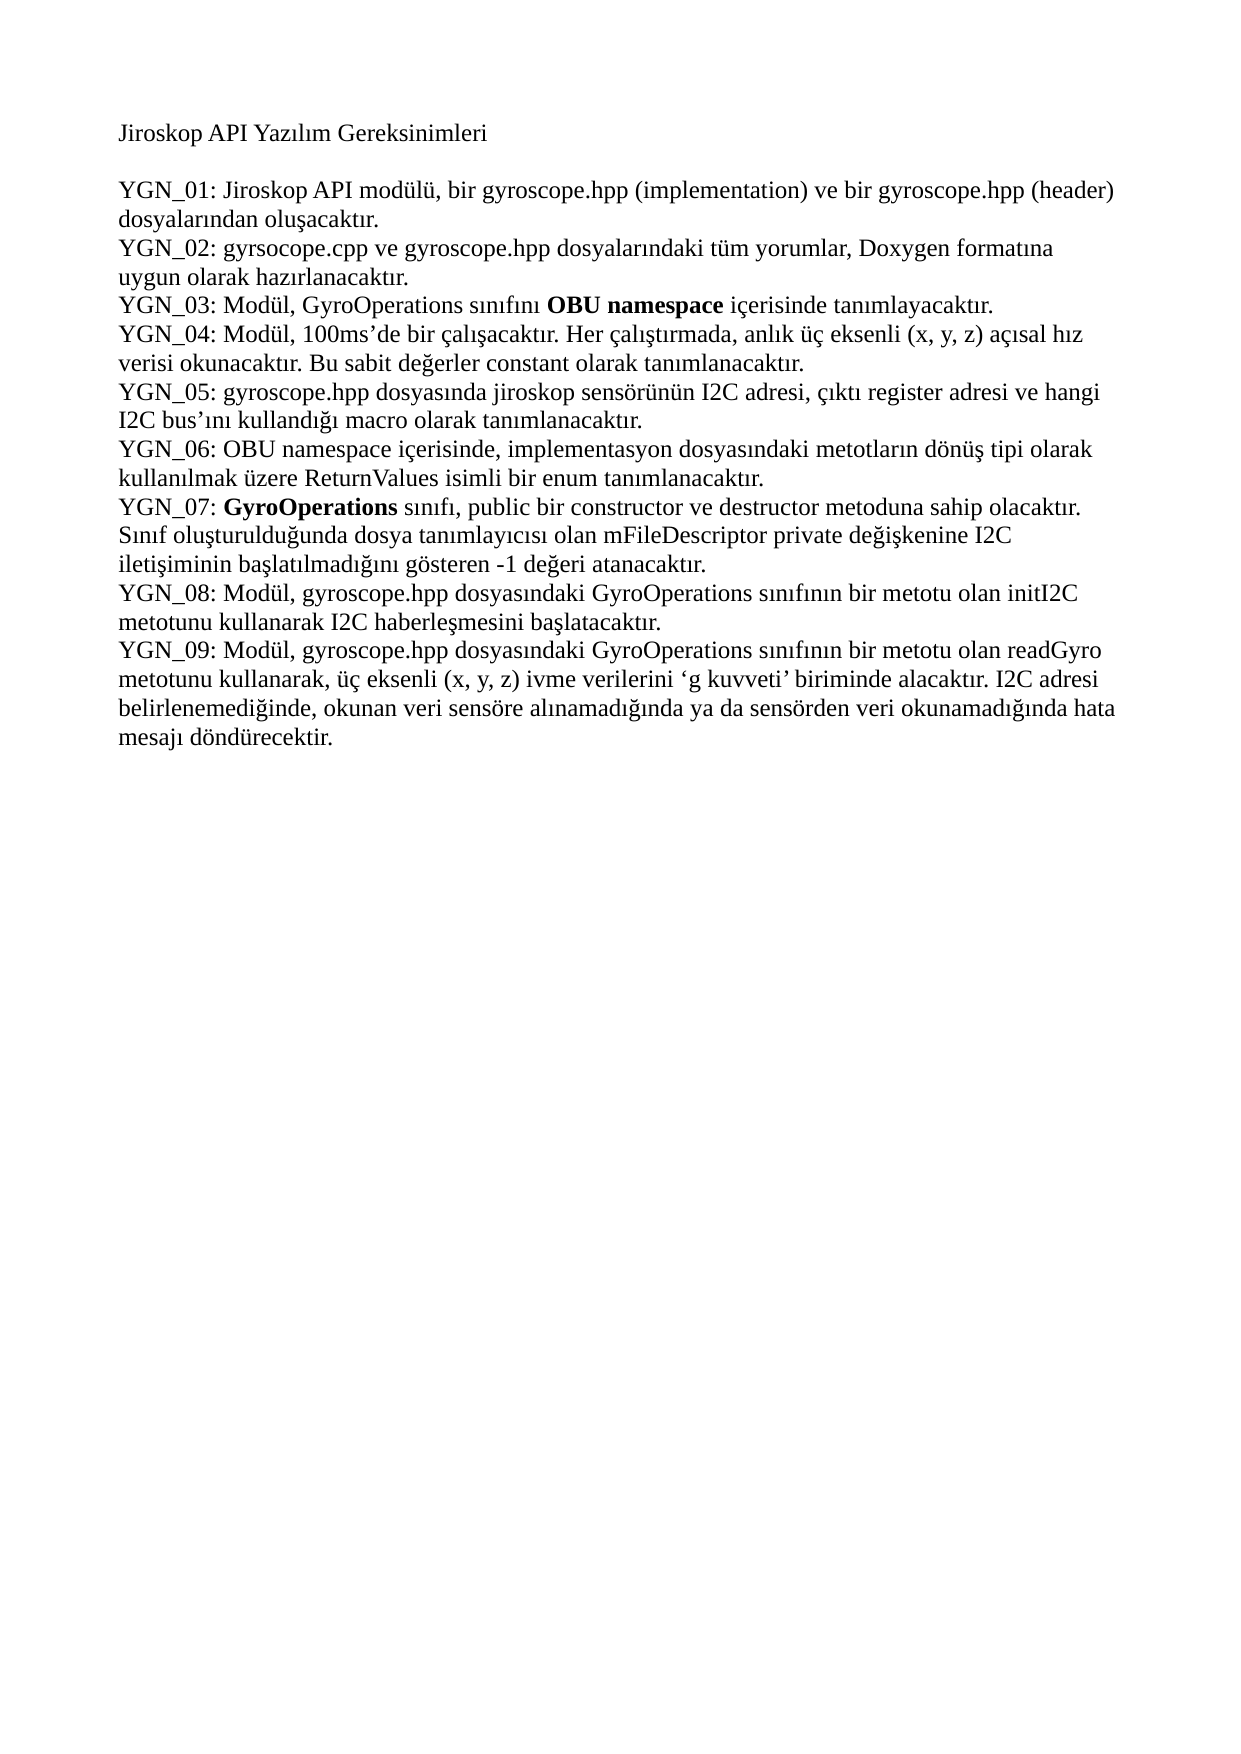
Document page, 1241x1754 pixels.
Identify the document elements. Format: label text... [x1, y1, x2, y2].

text YGN_09: Modül, gyroscope.hpp dosyasındaki GyroOperations sınıfının bir metotu olan readGyro metotunu kullanarak, üç eksenli (x, y, z) ivme verilerini ‘g kuvveti’ biriminde alacaktır. I2C adresi belirlenemediğinde, okunan veri sensöre alınamadığında ya da sensörden veri okunamadığında hata mesajı döndürecektir. [118, 636, 1122, 751]
text YGN_05: gyroscope.hpp dosyasında jiroskop sensörünün I2C adresi, çıktı register adresi ve hangi I2C bus’ını kullandığı macro olarak tanımlanacaktır. [118, 377, 1122, 434]
text YGN_06: OBU namespace içerisinde, implementasyon dosyasındaki metotların dönüş tipi olarak kullanılmak üzere ReturnValues isimli bir enum tanımlanacaktır. [118, 434, 1122, 492]
text YGN_07: GyroOperations sınıfı, public bir constructor ve destructor metoduna sahip olacaktır. Sınıf oluşturulduğunda dosya tanımlayıcısı olan mFileDescriptor private değişkenine I2C iletişiminin başlatılmadığını gösteren -1 değeri atanacaktır. [118, 492, 1122, 578]
text YGN_08: Modül, gyroscope.hpp dosyasındaki GyroOperations sınıfının bir metotu olan initI2C metotunu kullanarak I2C haberleşmesini başlatacaktır. [118, 578, 1122, 636]
text YGN_04: Modül, 100ms’de bir çalışacaktır. Her çalıştırmada, anlık üç eksenli (x, y, z) açısal hız verisi okunacaktır. Bu sabit değerler constant olarak tanımlanacaktır. [118, 319, 1122, 377]
text YGN_02: gyrsocope.cpp ve gyroscope.hpp dosyalarındaki tüm yorumlar, Doxygen formatına uygun olarak hazırlanacaktır. [118, 233, 1122, 291]
text Jiroskop API Yazılım Gereksinimleri [118, 118, 1122, 147]
text YGN_01: Jiroskop API modülü, bir gyroscope.hpp (implementation) ve bir gyroscope.hpp (header) dosyalarından oluşacaktır. [118, 176, 1122, 233]
text YGN_03: Modül, GyroOperations sınıfını OBU namespace içerisinde tanımlayacaktır. [118, 291, 1122, 319]
